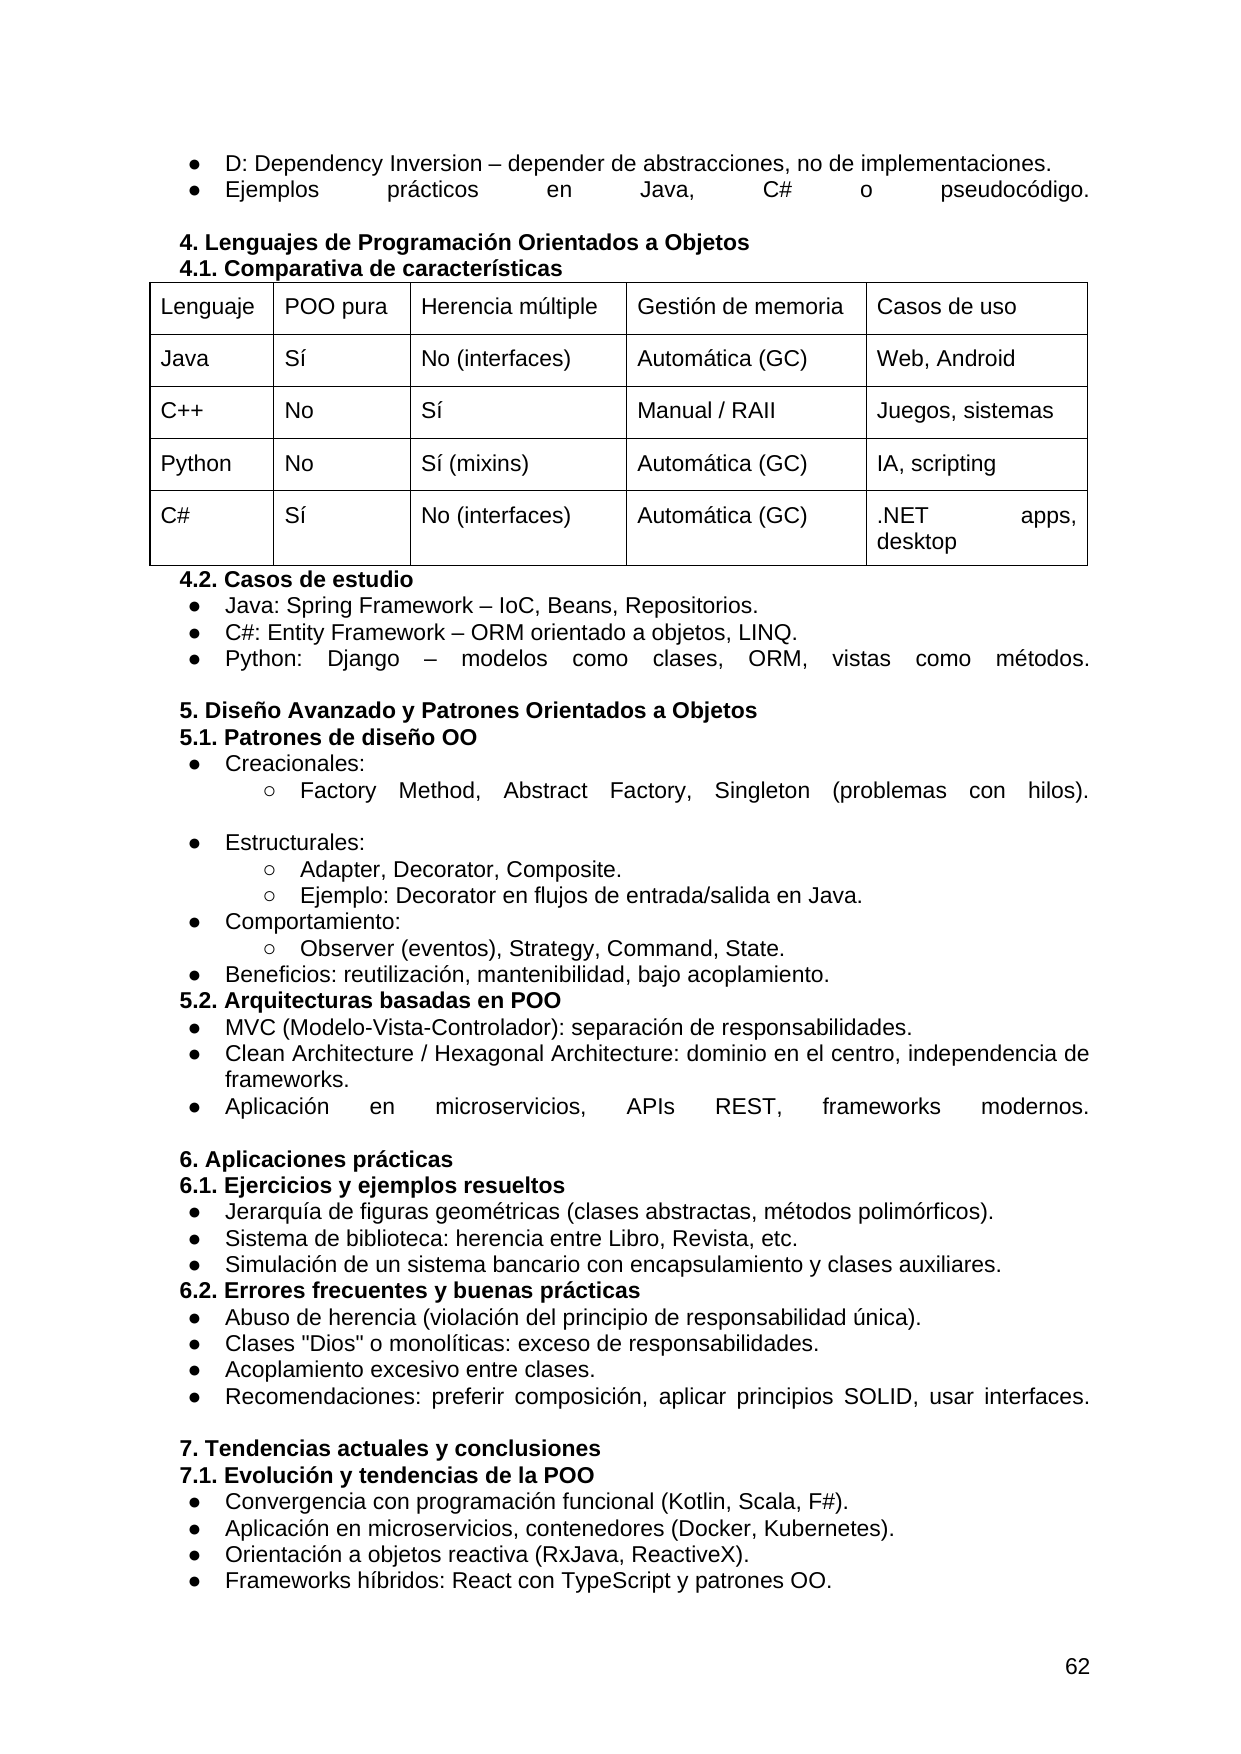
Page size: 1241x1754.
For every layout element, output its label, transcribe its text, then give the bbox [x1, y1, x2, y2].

table_header Casos de uso [867, 283, 1087, 334]
list Beneficios: reutilización, mantenibilidad, bajo acoplamiento. [187, 961, 1090, 987]
table_header POO pura [274, 283, 410, 334]
list Abuso de herencia (violación del principio de responsabilidad única). [187, 1304, 1090, 1330]
table_cell Automática (GC) [627, 335, 866, 386]
list Adapter, Decorator, Composite. [262, 856, 1090, 882]
list Jerarquía de figuras geométricas (clases abstractas, métodos polimórficos). [187, 1198, 1090, 1224]
table_cell No (interfaces) [411, 491, 626, 565]
table_header Gestión de memoria [627, 283, 866, 334]
table_cell Juegos, sistemas [867, 387, 1087, 438]
table_cell No (interfaces) [411, 335, 626, 386]
list Convergencia con programación funcional (Kotlin, Scala, F#). [187, 1488, 1090, 1514]
list Java: Spring Framework – IoC, Beans, Repositorios. [187, 592, 1090, 618]
list Observer (eventos), Strategy, Command, State. [262, 935, 1090, 961]
table_cell Manual / RAII [627, 387, 866, 438]
table_cell Python [151, 439, 273, 490]
list Aplicación en microservicios, contenedores (Docker, Kubernetes). [187, 1514, 1090, 1541]
table_cell Sí [274, 335, 410, 386]
list C#: Entity Framework – ORM orientado a objetos, LINQ. [187, 618, 1090, 645]
text 7.1. Evolución y tendencias de la POO [179, 1462, 1090, 1488]
list Simulación de un sistema bancario con encapsulamiento y clases auxiliares. [187, 1251, 1090, 1277]
list Creacionales: [187, 750, 1090, 777]
list Factory Method, Abstract Factory, Singleton (problemas con hilos). [262, 777, 1090, 829]
text 5.1. Patrones de diseño OO [179, 724, 1090, 750]
table_cell Sí [274, 491, 410, 565]
text 6.2. Errores frecuentes y buenas prácticas [179, 1277, 1090, 1304]
list Frameworks híbridos: React con TypeScript y patrones OO. [187, 1567, 1090, 1593]
table_cell IA, scripting [867, 439, 1087, 490]
list D: Dependency Inversion – depender de abstracciones, no de implementaciones. [187, 150, 1090, 176]
list Python: Django – modelos como clases, ORM, vistas como métodos. [187, 645, 1090, 697]
list Estructurales: [187, 829, 1090, 856]
text 6.1. Ejercicios y ejemplos resueltos [179, 1172, 1090, 1198]
list Orientación a objetos reactiva (RxJava, ReactiveX). [187, 1541, 1090, 1567]
text 4.1. Comparativa de características [179, 255, 1090, 282]
table_cell Automática (GC) [627, 491, 866, 565]
table_cell Web, Android [867, 335, 1087, 386]
table_cell Sí (mixins) [411, 439, 626, 490]
list Comportamiento: [187, 908, 1090, 935]
list Clean Architecture / Hexagonal Architecture: dominio en el centro, independencia de frameworks. [187, 1040, 1090, 1093]
table_cell Sí [411, 387, 626, 438]
table_cell Java [151, 335, 273, 386]
table_cell C++ [151, 387, 273, 438]
text 7. Tendencias actuales y conclusiones [179, 1435, 1090, 1462]
list Acoplamiento excesivo entre clases. [187, 1356, 1090, 1383]
list Ejemplo: Decorator en flujos de entrada/salida en Java. [262, 882, 1090, 908]
table_header Herencia múltiple [411, 283, 626, 334]
table_cell Automática (GC) [627, 439, 866, 490]
table_cell No [274, 387, 410, 438]
list Sistema de biblioteca: herencia entre Libro, Revista, etc. [187, 1224, 1090, 1251]
list Aplicación en microservicios, APIs REST, frameworks modernos. [187, 1093, 1090, 1146]
list Recomendaciones: preferir composición, aplicar principios SOLID, usar interfaces. [187, 1383, 1090, 1435]
list MVC (Modelo-Vista-Controlador): separación de responsabilidades. [187, 1014, 1090, 1040]
table_cell No [274, 439, 410, 490]
text 5.2. Arquitecturas basadas en POO [179, 987, 1090, 1014]
table_header Lenguaje [151, 283, 273, 334]
text 4. Lenguajes de Programación Orientados a Objetos [179, 229, 1090, 255]
text 6. Aplicaciones prácticas [179, 1146, 1090, 1172]
list Clases "Dios" o monolíticas: exceso de responsabilidades. [187, 1330, 1090, 1356]
text 5. Diseño Avanzado y Patrones Orientados a Objetos [179, 697, 1090, 724]
list Ejemplos prácticos en Java, C# o pseudocódigo. [187, 176, 1090, 229]
table_cell C# [151, 491, 273, 565]
table_cell .NET apps, desktop [867, 491, 1087, 565]
text 4.2. Casos de estudio [179, 566, 1090, 592]
